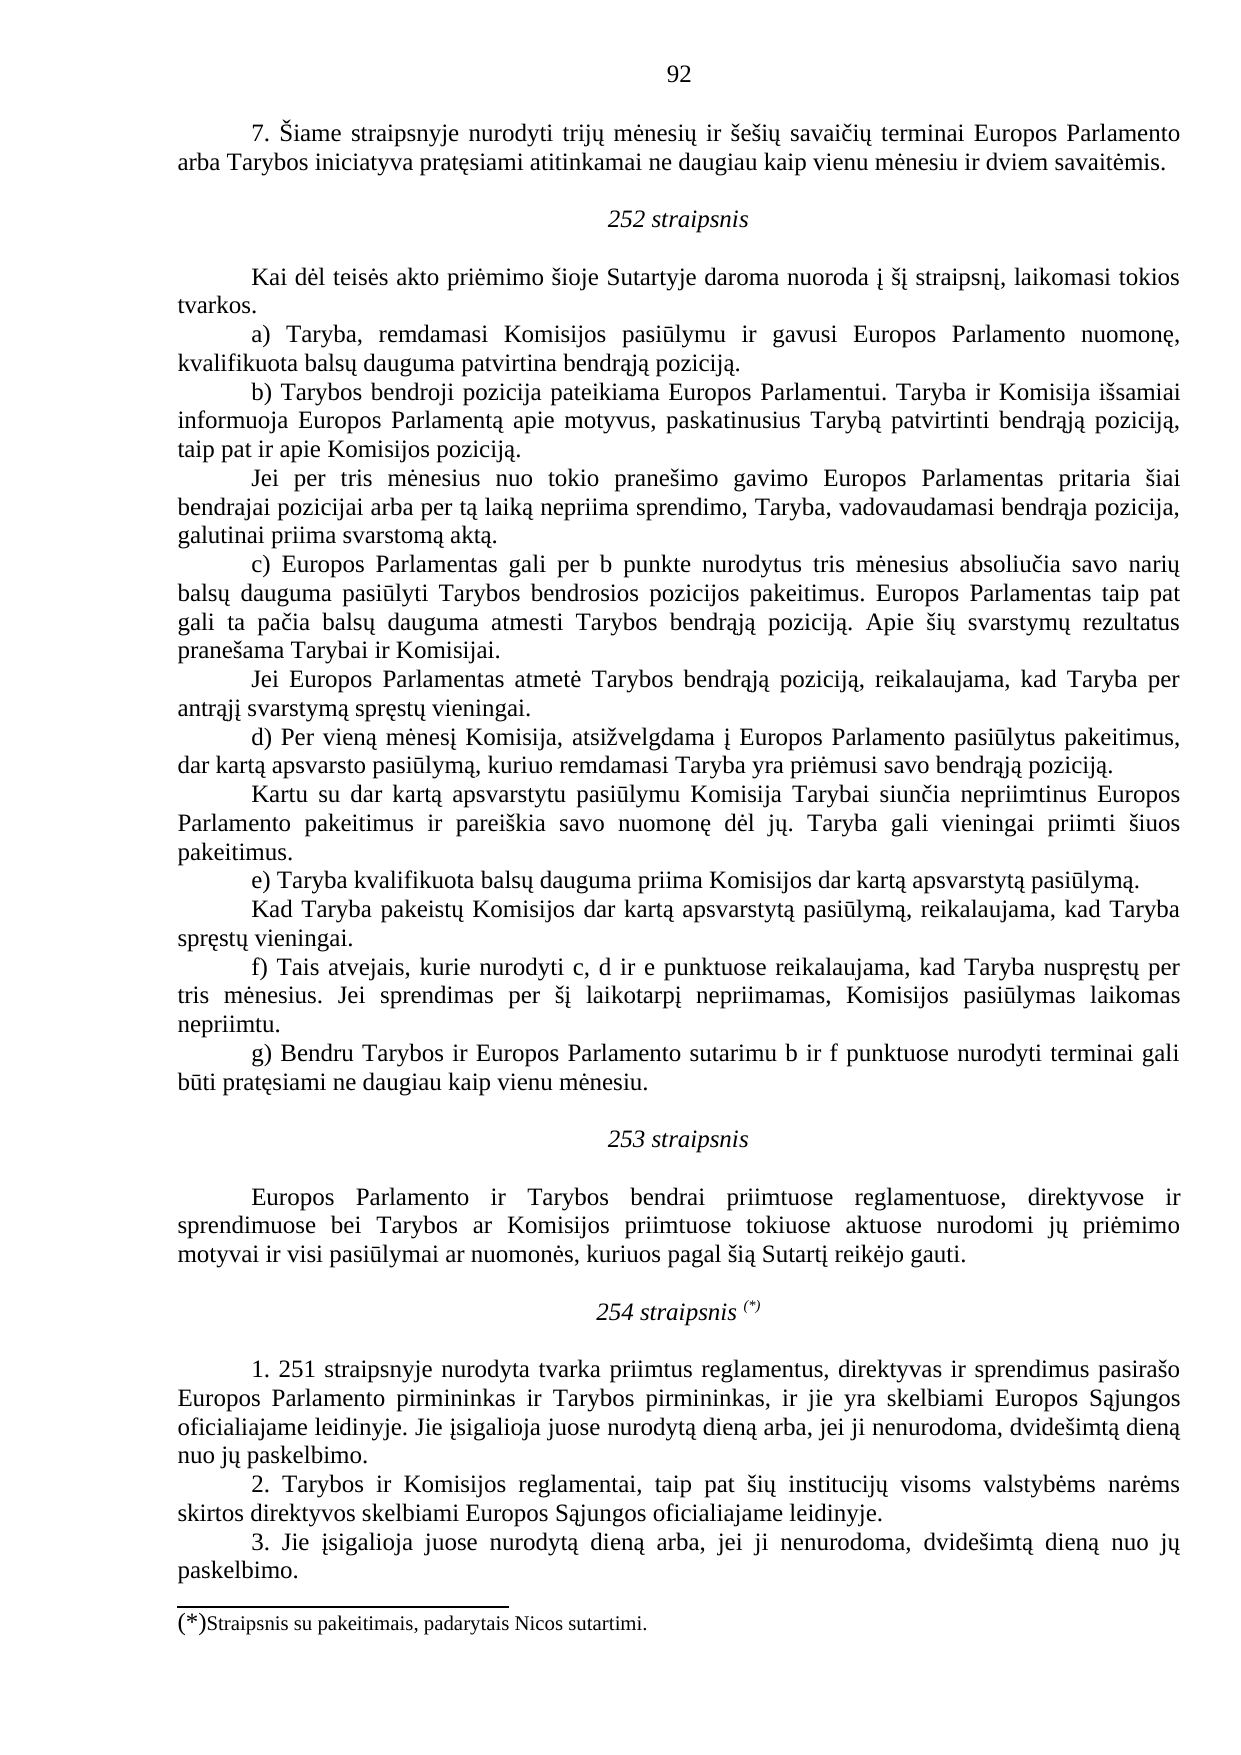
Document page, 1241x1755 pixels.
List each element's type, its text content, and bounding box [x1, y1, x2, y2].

text 252 straipsnis [177, 204, 1181, 233]
text Jei Europos Parlamentas atmetė Tarybos bendrąją poziciją, reikalaujama, kad Taryba per antrąjį svarstymą spręstų vieningai. [177, 664, 1181, 722]
text a) Taryba, remdamasi Komisijos pasiūlymu ir gavusi Europos Parlamento nuomonę, kvalifikuota balsų dauguma patvirtina bendrąją poziciją. [177, 319, 1181, 377]
text c) Europos Parlamentas gali per b punkte nurodytus tris mėnesius absoliučia savo narių balsų dauguma pasiūlyti Tarybos bendrosios pozicijos pakeitimus. Europos Parlamentas taip pat gali ta pačia balsų dauguma atmesti Tarybos bendrąją poziciją. Apie šių svarstymų rezultatus pranešama Tarybai ir Komisijai. [177, 549, 1181, 664]
text 1. 251 straipsnyje nurodyta tvarka priimtus reglamentus, direktyvas ir sprendimus pasirašo Europos Parlamento pirmininkas ir Tarybos pirmininkas, ir jie yra skelbiami Europos Sąjungos oficialiajame leidinyje. Jie įsigalioja juose nurodytą dieną arba, jei ji nenurodoma, dvidešimtą dieną nuo jų paskelbimo. [177, 1354, 1181, 1469]
text g) Bendru Tarybos ir Europos Parlamento sutarimu b ir f punktuose nurodyti terminai gali būti pratęsiami ne daugiau kaip vienu mėnesiu. [177, 1038, 1181, 1096]
text Europos Parlamento ir Tarybos bendrai priimtuose reglamentuose, direktyvose ir sprendimuose bei Tarybos ar Komisijos priimtuose tokiuose aktuose nurodomi jų priėmimo motyvai ir visi pasiūlymai ar nuomonės, kuriuos pagal šią Sutartį reikėjo gauti. [177, 1182, 1181, 1268]
text 253 straipsnis [177, 1124, 1181, 1153]
text 254 straipsnis [177, 1297, 1181, 1326]
text Kad Taryba pakeistų Komisijos dar kartą apsvarstytą pasiūlymą, reikalaujama, kad Taryba spręstų vieningai. [177, 894, 1181, 952]
text Kai dėl teisės akto priėmimo šioje Sutartyje daroma nuoroda į šį straipsnį, laikomasi tokios tvarkos. [177, 262, 1181, 319]
text e) Taryba kvalifikuota balsų dauguma priima Komisijos dar kartą apsvarstytą pasiūlymą. [177, 866, 1181, 894]
text Jei per tris mėnesius nuo tokio pranešimo gavimo Europos Parlamentas pritaria šiai bendrajai pozicijai arba per tą laiką nepriima sprendimo, Taryba, vadovaudamasi bendrąja pozicija, galutinai priima svarstomą aktą. [177, 463, 1181, 549]
text Kartu su dar kartą apsvarstytu pasiūlymu Komisija Tarybai siunčia nepriimtinus Europos Parlamento pakeitimus ir pareiškia savo nuomonę dėl jų. Taryba gali vieningai priimti šiuos pakeitimus. [177, 779, 1181, 866]
text 3. Jie įsigalioja juose nurodytą dieną arba, jei ji nenurodoma, dvidešimtą dieną nuo jų paskelbimo. [177, 1527, 1181, 1584]
text Straipsnis su pakeitimais, padarytais Nicos sutartimi. [177, 1607, 1181, 1636]
text 7. Šiame straipsnyje nurodyti trijų mėnesių ir šešių savaičių terminai Europos Parlamento arba Tarybos iniciatyva pratęsiami atitinkamai ne daugiau kaip vienu mėnesiu ir dviem savaitėmis. [177, 118, 1181, 176]
text 2. Tarybos ir Komisijos reglamentai, taip pat šių institucijų visoms valstybėms narėms skirtos direktyvos skelbiami Europos Sąjungos oficialiajame leidinyje. [177, 1469, 1181, 1527]
text b) Tarybos bendroji pozicija pateikiama Europos Parlamentui. Taryba ir Komisija išsamiai informuoja Europos Parlamentą apie motyvus, paskatinusius Tarybą patvirtinti bendrąją poziciją, taip pat ir apie Komisijos poziciją. [177, 377, 1181, 463]
text d) Per vieną mėnesį Komisija, atsižvelgdama į Europos Parlamento pasiūlytus pakeitimus, dar kartą apsvarsto pasiūlymą, kuriuo remdamasi Taryba yra priėmusi savo bendrąją poziciją. [177, 722, 1181, 779]
text f) Tais atvejais, kurie nurodyti c, d ir e punktuose reikalaujama, kad Taryba nuspręstų per tris mėnesius. Jei sprendimas per šį laikotarpį nepriimamas, Komisijos pasiūlymas laikomas nepriimtu. [177, 952, 1181, 1038]
